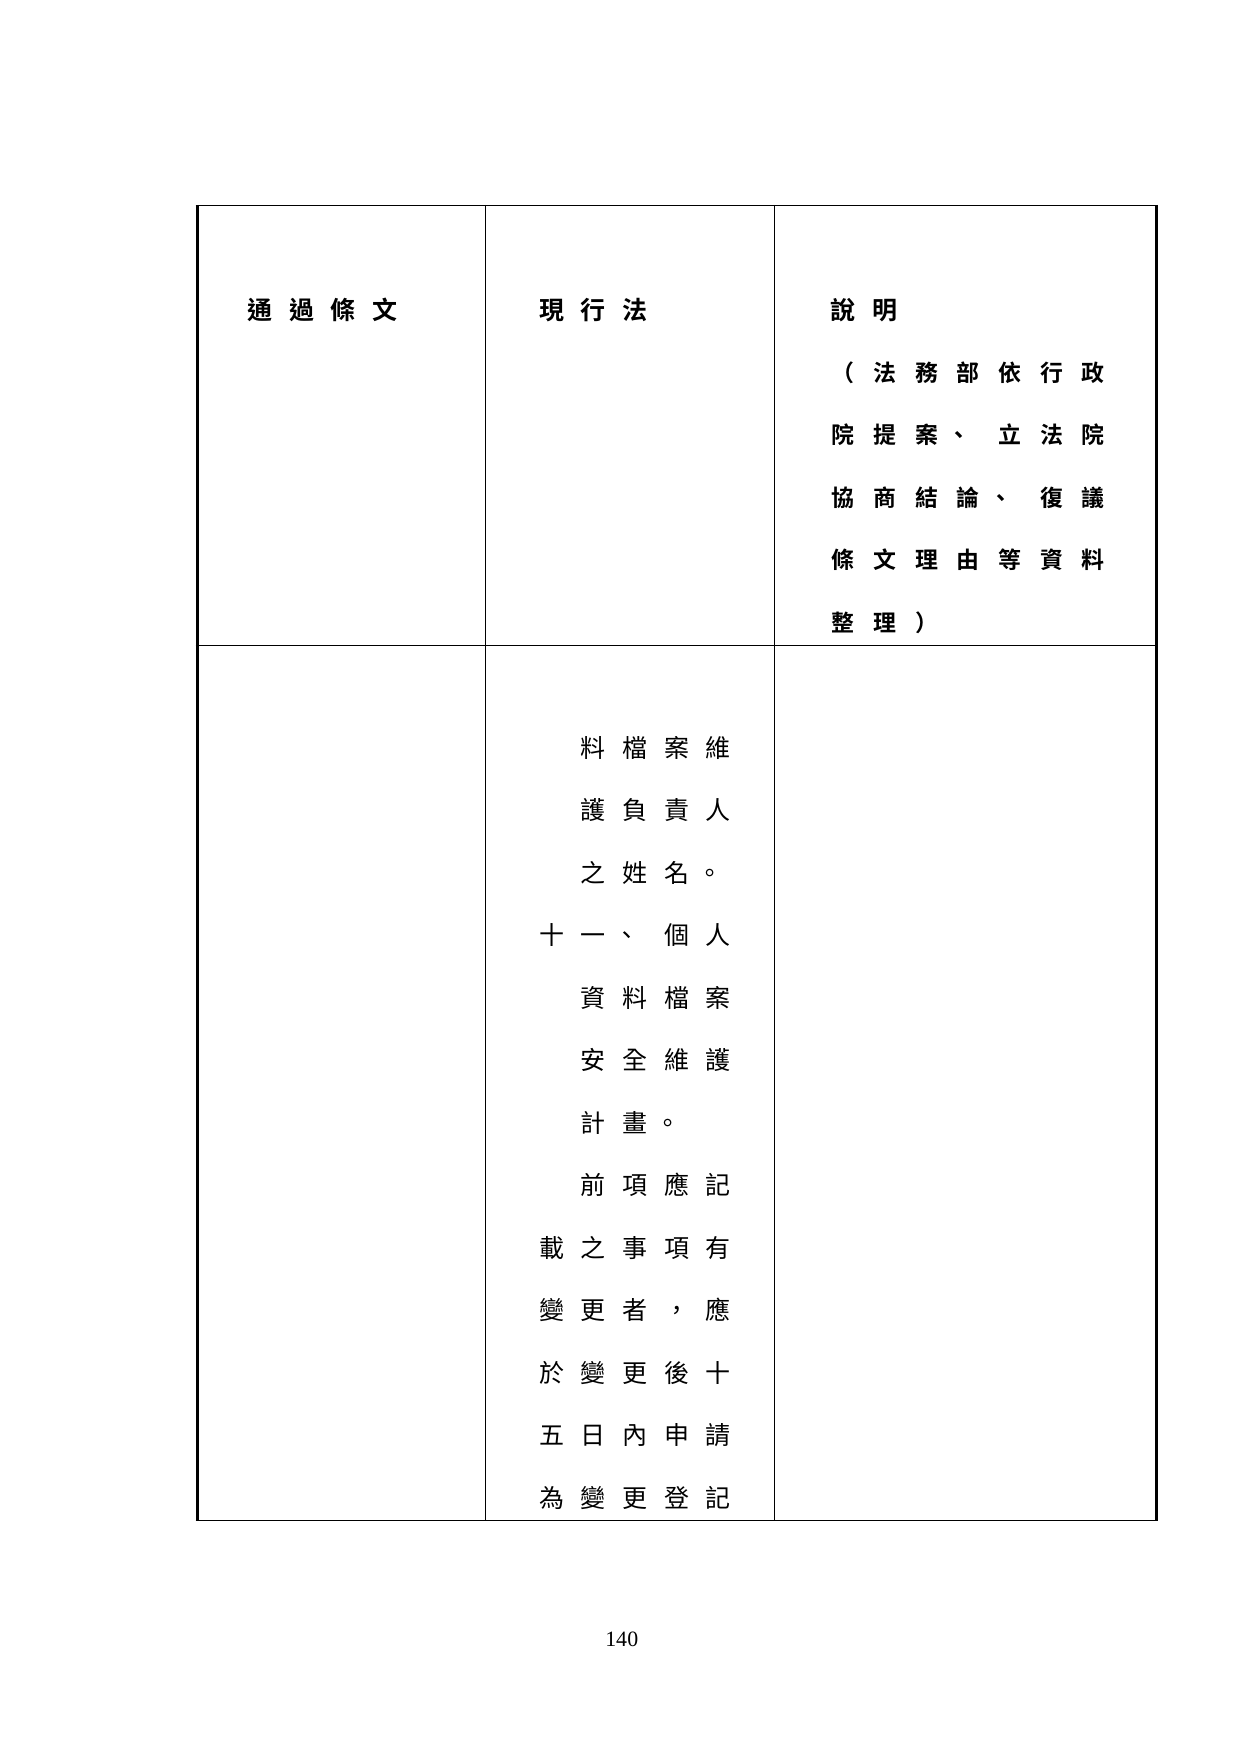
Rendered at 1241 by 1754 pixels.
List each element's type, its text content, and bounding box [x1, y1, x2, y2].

table_cell [199, 646, 485, 1520]
table_header 說明 （法務部依行政院提案、立法院協商結論、復議條文理由等資料整理） [775, 206, 1155, 645]
table_cell [775, 646, 1155, 1520]
table_header 通過條文 [199, 206, 485, 645]
table_header 現行法 [486, 206, 774, 645]
table_cell 料檔案維護負責人之姓名。 十一、個人資料檔案安全維護計畫。 前項應記載之事項有變更者，應於變更後十五日內申請為變更登記 [486, 646, 774, 1520]
